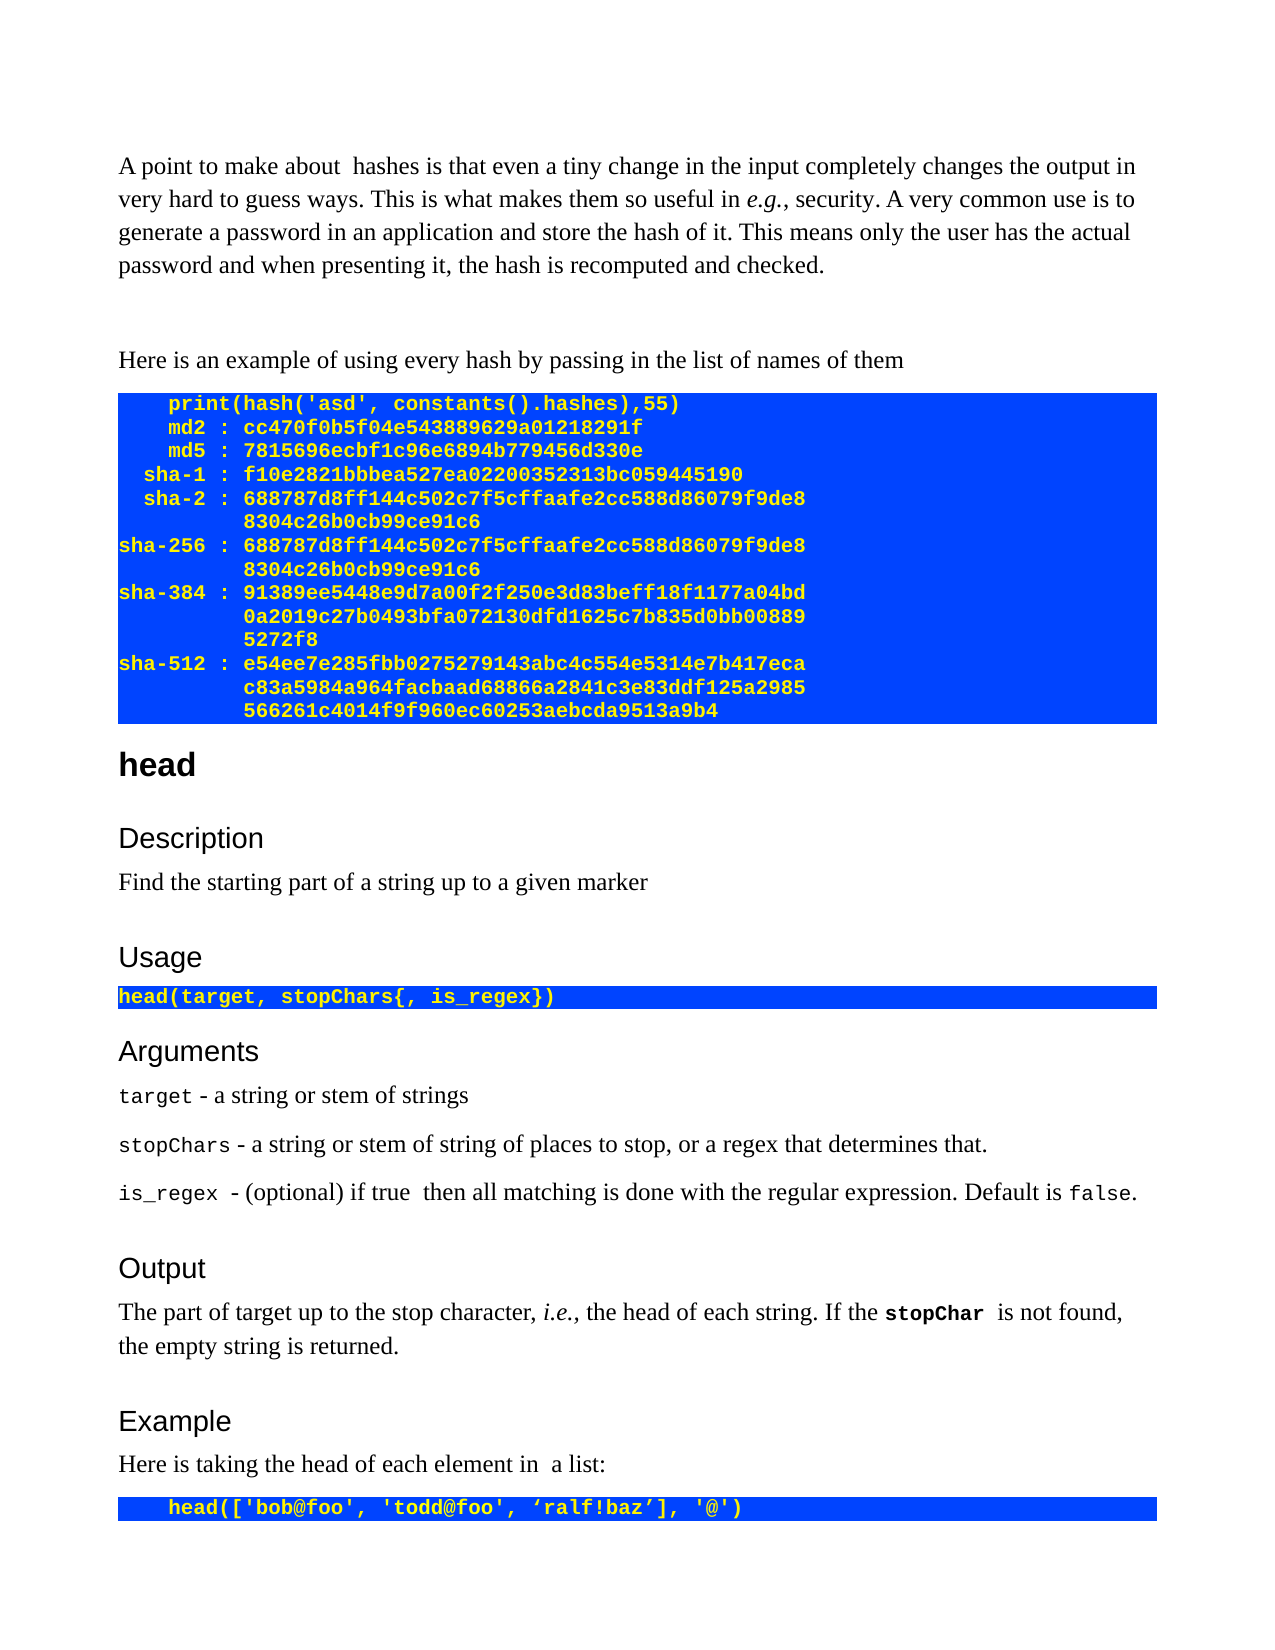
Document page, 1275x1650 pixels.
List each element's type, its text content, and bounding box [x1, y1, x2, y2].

text c83a5984a964facbaad68866a2841c3e83ddf125a2985 [118, 677, 1157, 700]
text sha-384 : 91389ee5448e9d7a00f2f250e3d83beff18f1177a04bd [118, 582, 1157, 606]
subtitle Output [118, 1251, 1157, 1284]
subtitle Example [118, 1403, 1157, 1437]
subtitle Usage [118, 940, 1157, 973]
text sha-256 : 688787d8ff144c502c7f5cffaafe2cc588d86079f9de8 [118, 535, 1157, 558]
text md2 : cc470f0b5f04e543889629a01218291f [118, 417, 1157, 440]
text Here is an example of using every hash by passing in the list of names of them [118, 345, 1157, 374]
text target - a string or stem of strings [118, 1080, 1157, 1110]
text Find the starting part of a string up to a given marker [118, 867, 1157, 896]
text head(target, stopChars{, is_regex}) [118, 986, 1157, 1009]
text is_regex - (optional) if true then all matching is done with the regular expression. Default is false. [118, 1177, 1157, 1207]
subtitle Description [118, 821, 1157, 854]
text The part of target up to the stop character, i.e., the head of each string. If the stopChar is not found, the empty string is returned. [118, 1297, 1157, 1360]
text stopChars - a string or stem of string of places to stop, or a regex that determines that. [118, 1129, 1157, 1158]
text print(hash('asd', constants().hashes),55) [118, 393, 1157, 417]
subtitle Arguments [118, 1034, 1157, 1068]
text head(['bob@foo', 'todd@foo', ‘ralf!baz’], '@') [118, 1497, 1157, 1521]
text 5272f8 [118, 629, 1157, 653]
subtitle head [118, 745, 1157, 783]
text Here is taking the head of each element in a list: [118, 1449, 1157, 1478]
text A point to make about hashes is that even a tiny change in the input completely changes the output in very hard to guess ways. This is what makes them so useful in e.g., security. A very common use is to generate a password in an application and store the hash of it. This means only the user has the actual password and when presenting it, the hash is recomputed and checked. [118, 118, 1157, 279]
text 566261c4014f9f960ec60253aebcda9513a9b4 [118, 700, 1157, 724]
text 0a2019c27b0493bfa072130dfd1625c7b835d0bb00889 [118, 606, 1157, 629]
text sha-512 : e54ee7e285fbb0275279143abc4c554e5314e7b417eca [118, 653, 1157, 677]
text sha-2 : 688787d8ff144c502c7f5cffaafe2cc588d86079f9de8 [118, 488, 1157, 511]
text sha-1 : f10e2821bbbea527ea02200352313bc059445190 [118, 464, 1157, 488]
text md5 : 7815696ecbf1c96e6894b779456d330e [118, 440, 1157, 464]
text 8304c26b0cb99ce91c6 [118, 511, 1157, 535]
text 8304c26b0cb99ce91c6 [118, 558, 1157, 582]
